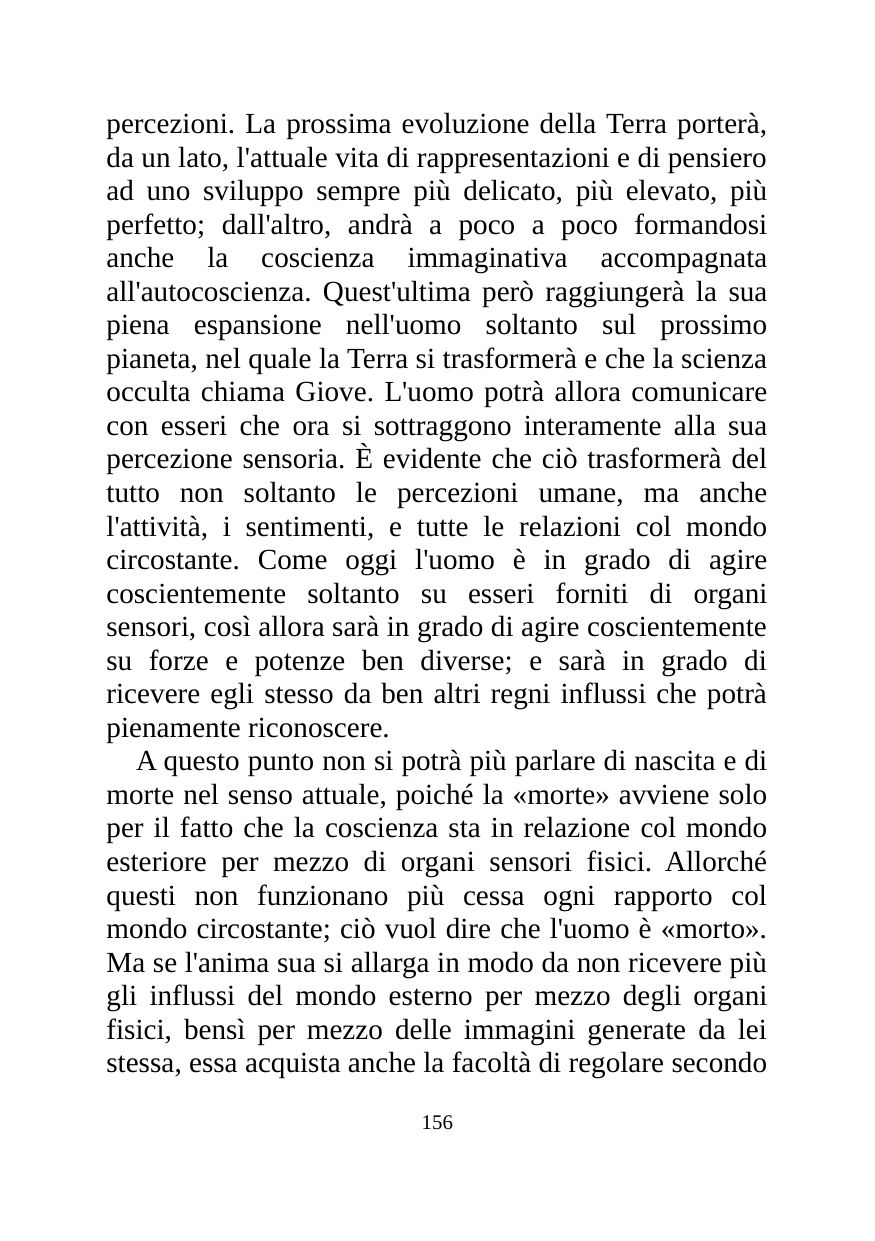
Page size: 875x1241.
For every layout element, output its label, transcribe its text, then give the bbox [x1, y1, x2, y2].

text percezioni. La prossima evoluzione della Terra porterà, da un lato, l'attuale vita di rappresentazioni e di pensiero ad uno sviluppo sempre più delicato, più elevato, più perfetto; dall'altro, andrà a poco a poco formandosi anche la coscienza immaginativa accompagnata all'autocoscienza. Quest'ultima però raggiungerà la sua piena espansione nell'uomo soltanto sul prossimo pianeta, nel quale la Terra si trasformerà e che la scienza occulta chiama Giove. L'uomo potrà allora comunicare con esseri che ora si sottraggono interamente alla sua percezione sensoria. È evidente che ciò trasformerà del tutto non soltanto le percezioni umane, ma anche l'attività, i sentimenti, e tutte le relazioni col mondo circostante. Come oggi l'uomo è in grado di agire coscientemente soltanto su esseri forniti di organi sensori, così allora sarà in grado di agire coscientemente su forze e potenze ben diverse; e sarà in grado di ricevere egli stesso da ben altri regni influssi che potrà pienamente riconoscere. [106, 106, 768, 743]
text A questo punto non si potrà più parlare di nascita e di morte nel senso attuale, poiché la «morte» avviene solo per il fatto che la coscienza sta in relazione col mondo esteriore per mezzo di organi sensori fisici. Allorché questi non funzionano più cessa ogni rapporto col mondo circostante; ciò vuol dire che l'uomo è «morto». Ma se l'anima sua si allarga in modo da non ricevere più gli influssi del mondo esterno per mezzo degli organi fisici, bensì per mezzo delle immagini generate da lei stessa, essa acquista anche la facoltà di regolare secondo [106, 743, 768, 1079]
